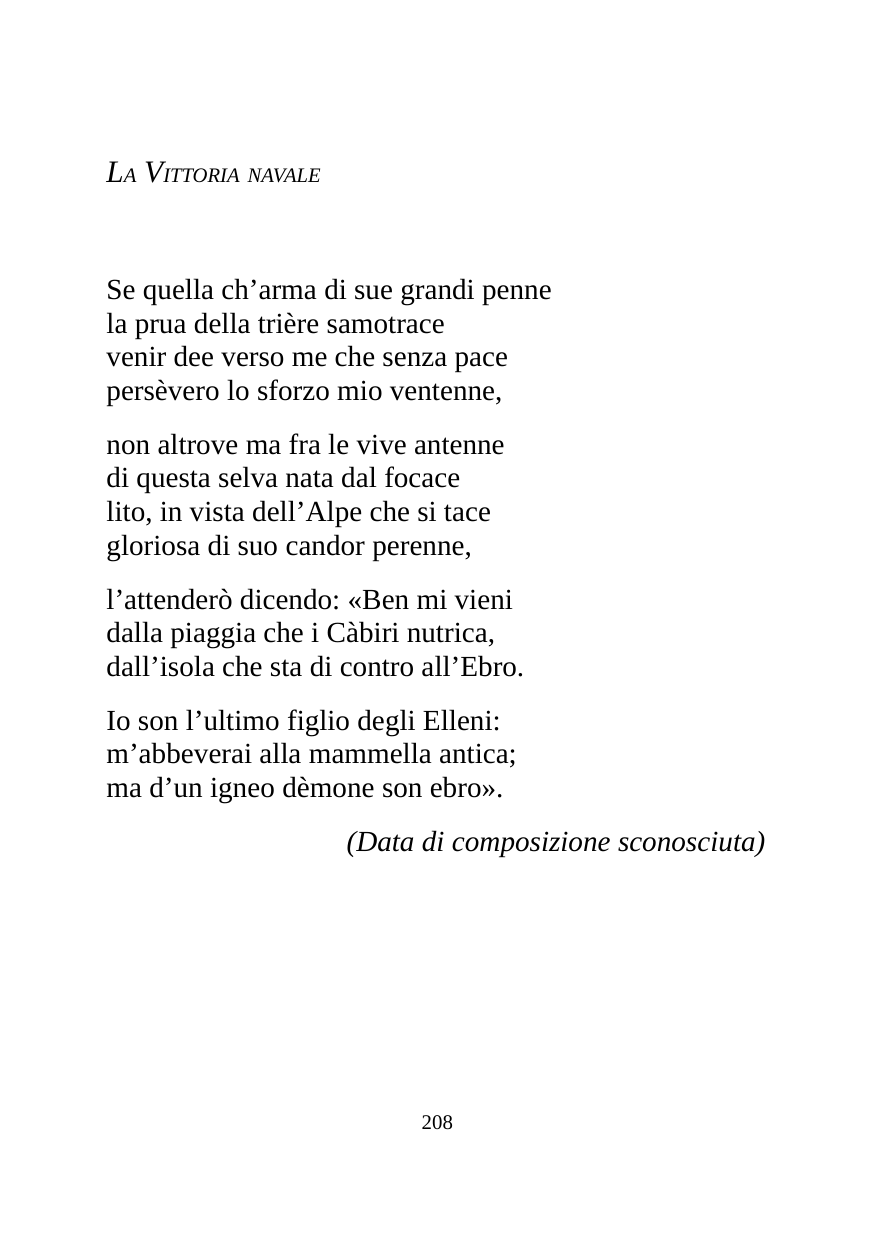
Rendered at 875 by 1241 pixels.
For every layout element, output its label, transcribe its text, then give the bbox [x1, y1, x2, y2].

text venir dee verso me che senza pace [106, 339, 768, 373]
text non altrove ma fra le vive antenne [106, 427, 768, 461]
text lito, in vista dell’Alpe che si tace [106, 494, 768, 528]
text dall’isola che sta di contro all’Ebro. [106, 649, 768, 682]
text persèvero lo sforzo mio ventenne, [106, 373, 768, 406]
text di questa selva nata dal focace [106, 461, 768, 494]
text Io son l’ultimo figlio degli Elleni: [106, 703, 768, 737]
text l’attenderò dicendo: «Ben mi vieni [106, 582, 768, 615]
text gloriosa di suo candor perenne, [106, 528, 768, 561]
text la prua della trière samotrace [106, 306, 768, 339]
text m’abbeverai alla mammella antica; [106, 737, 768, 770]
text dalla piaggia che i Càbiri nutrica, [106, 615, 768, 649]
text (Data di composizione sconosciuta) [106, 824, 768, 858]
text Se quella ch’arma di sue grandi penne [106, 272, 768, 306]
subtitle La Vittoria navale [106, 153, 768, 189]
text ma d’un igneo dèmone son ebro». [106, 770, 768, 804]
